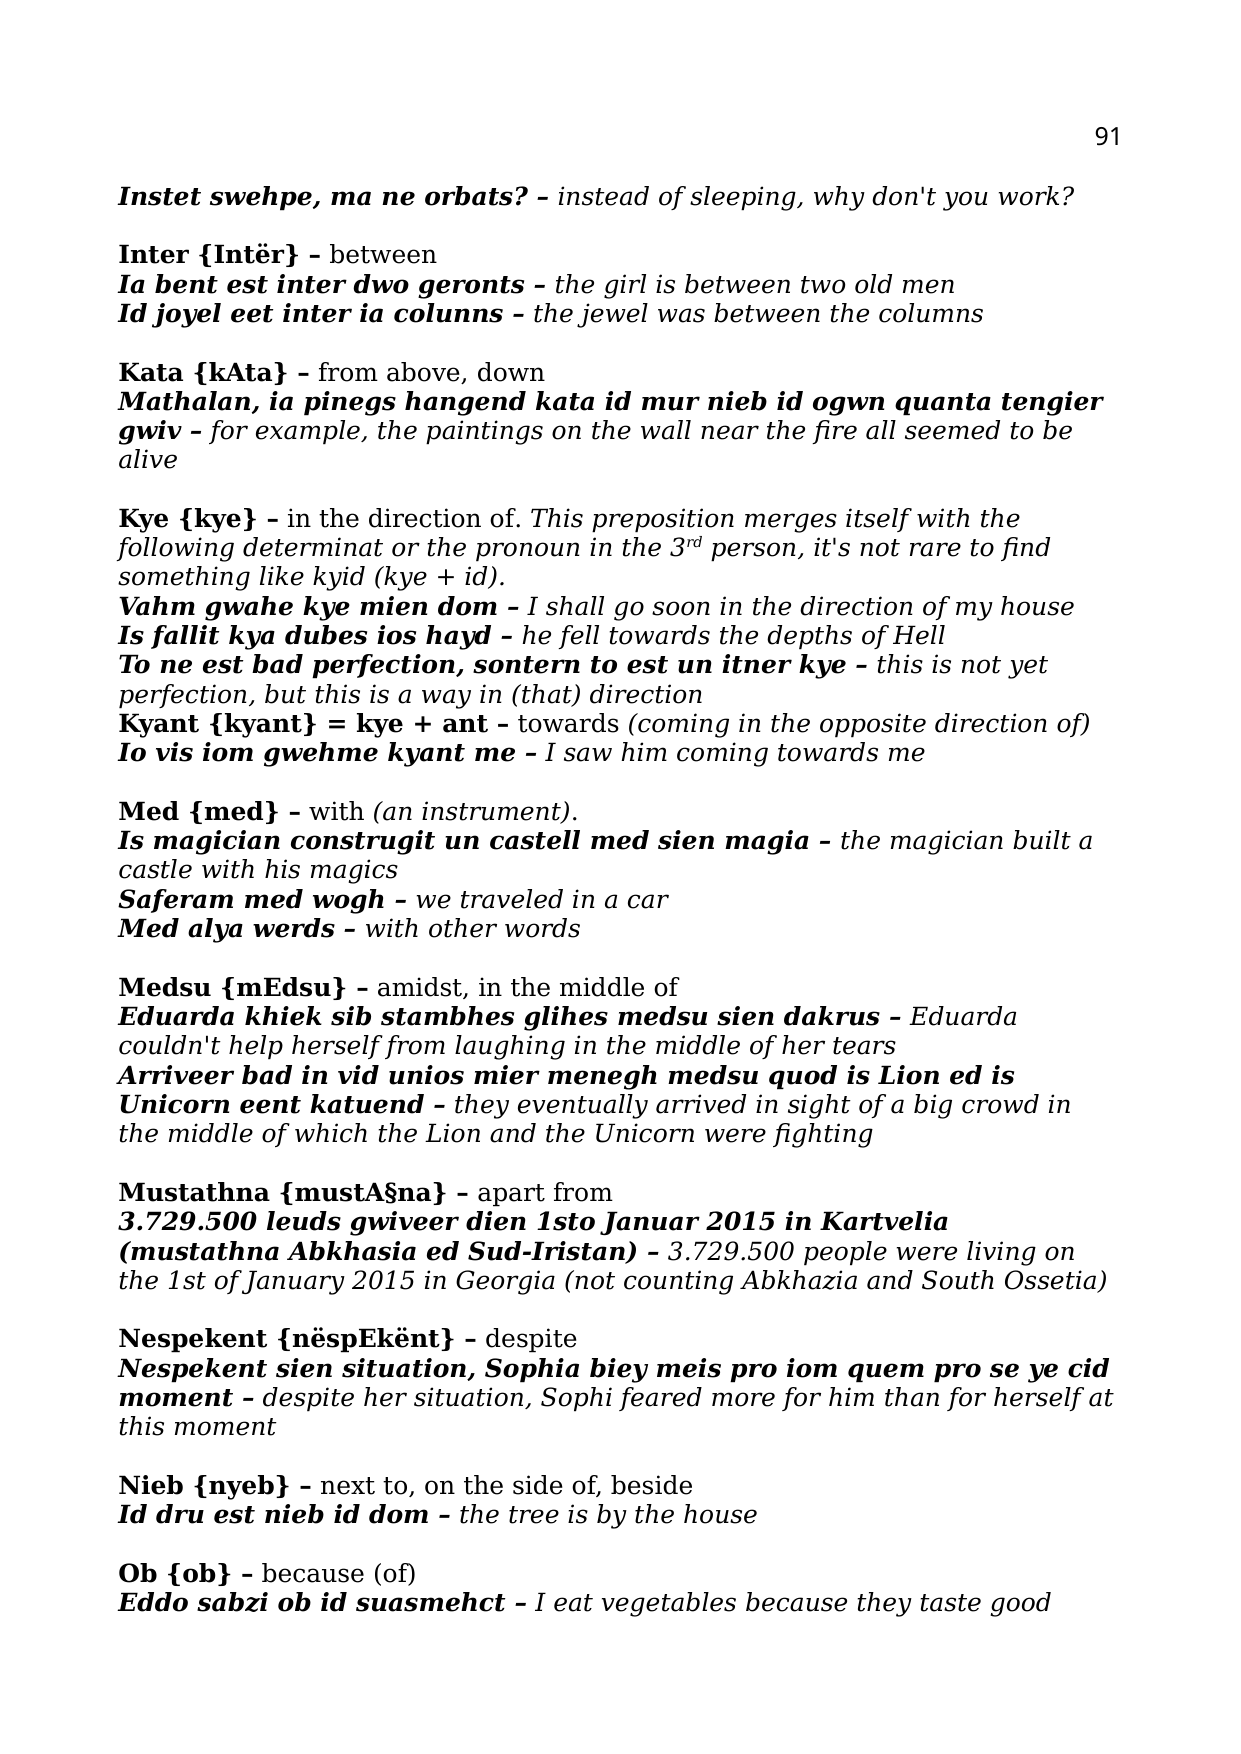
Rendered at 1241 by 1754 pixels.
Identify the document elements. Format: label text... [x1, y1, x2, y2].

text Eddo sabzi ob id suasmehct – I eat vegetables because they taste good [118, 1588, 1123, 1617]
text Kata {kAta} – from above, down [118, 357, 1123, 387]
text Io vis iom gwehme kyant me – I saw him coming towards me [118, 738, 1123, 768]
text Med {med} – with (an instrument). [118, 797, 1123, 826]
text Instet swehpe, ma ne orbats? – instead of sleeping, why don't you work? [118, 182, 1123, 211]
text To ne est bad perfection, sontern to est un itner kye – this is not yet perfection, but this is a way in (that) direction [118, 650, 1123, 709]
text Saferam med wogh – we traveled in a car [118, 885, 1123, 914]
text Med alya werds – with other words [118, 914, 1123, 943]
text Mustathna {mustA§na} – apart from [118, 1178, 1123, 1207]
text Nespekent {nëspEkënt} – despite [118, 1324, 1123, 1353]
text Nespekent sien situation, Sophia biey meis pro iom quem pro se ye cid moment – despite her situation, Sophi feared more for him than for herself at this moment [118, 1353, 1123, 1441]
text Ob {ob} – because (of) [118, 1558, 1123, 1588]
text Vahm gwahe kye mien dom – I shall go soon in the direction of my house [118, 592, 1123, 621]
text Medsu {mEdsu} – amidst, in the middle of [118, 973, 1123, 1002]
text 3.729.500 leuds gwiveer dien 1sto Januar 2015 in Kartvelia (mustathna Abkhasia ed Sud-Iristan) – 3.729.500 people were living on the 1st of January 2015 in Georgia (not counting Abkhazia and South Ossetia) [118, 1207, 1123, 1295]
text Mathalan, ia pinegs hangend kata id mur nieb id ogwn quanta tengier gwiv – for example, the paintings on the wall near the fire all seemed to be alive [118, 387, 1123, 475]
text Ia bent est inter dwo geronts – the girl is between two old men [118, 269, 1123, 299]
text Inter {Intër} – between [118, 240, 1123, 269]
text Is fallit kya dubes ios hayd – he fell towards the depths of Hell [118, 621, 1123, 650]
text Kye {kye} – in the direction of. This preposition merges itself with the following determinat or the pronoun in the 3rd person, it's not rare to find something like kyid (kye + id). [118, 504, 1123, 592]
text Id dru est nieb id dom – the tree is by the house [118, 1500, 1123, 1529]
text Arriveer bad in vid unios mier menegh medsu quod is Lion ed is Unicorn eent katuend – they eventually arrived in sight of a big crowd in the middle of which the Lion and the Unicorn were fighting [118, 1061, 1123, 1148]
text Is magician construgit un castell med sien magia – the magician built a castle with his magics [118, 826, 1123, 885]
text Eduarda khiek sib stambhes glihes medsu sien dakrus – Eduarda couldn't help herself from laughing in the middle of her tears [118, 1002, 1123, 1061]
text Nieb {nyeb} – next to, on the side of, beside [118, 1471, 1123, 1500]
text Kyant {kyant} = kye + ant – towards (coming in the opposite direction of) [118, 709, 1123, 738]
text Id joyel eet inter ia colunns – the jewel was between the columns [118, 299, 1123, 328]
